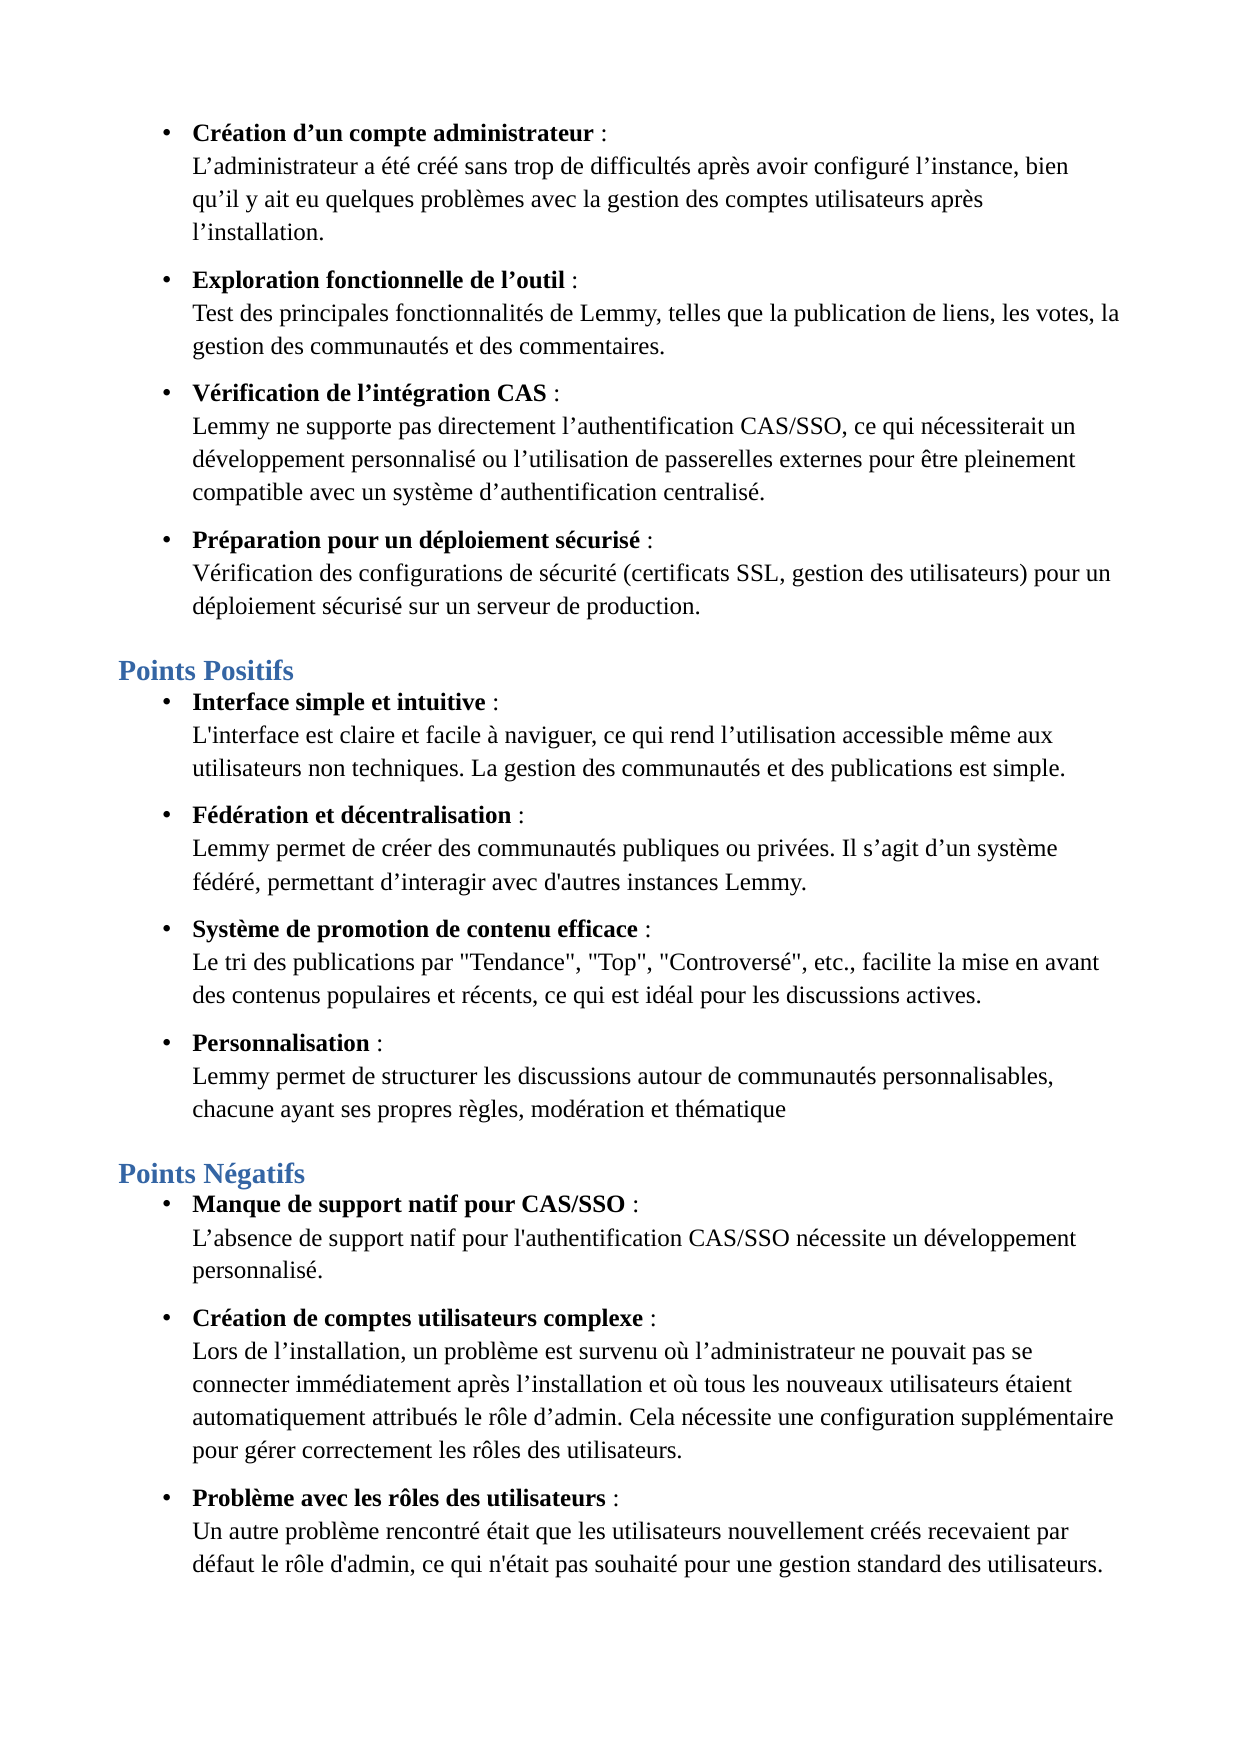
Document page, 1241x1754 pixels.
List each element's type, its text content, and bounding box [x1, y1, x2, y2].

list Manque de support natif pour CAS/SSO : L’absence de support natif pour l'authentification CAS/SSO nécessite un développement personnalisé. [162, 1189, 1122, 1284]
list Préparation pour un déploiement sécurisé : Vérification des configurations de sécurité (certificats SSL, gestion des utilisateurs) pour un déploiement sécurisé sur un serveur de production. [162, 525, 1122, 620]
list Fédération et décentralisation : Lemmy permet de créer des communautés publiques ou privées. Il s’agit d’un système fédéré, permettant d’interagir avec d'autres instances Lemmy. [162, 801, 1122, 895]
list Création d’un compte administrateur : L’administrateur a été créé sans trop de difficultés après avoir configuré l’instance, bien qu’il y ait eu quelques problèmes avec la gestion des comptes utilisateurs après l’installation. [162, 118, 1122, 246]
list Vérification de l’intégration CAS : Lemmy ne supporte pas directement l’authentification CAS/SSO, ce qui nécessiterait un développement personnalisé ou l’utilisation de passerelles externes pour être pleinement compatible avec un système d’authentification centralisé. [162, 378, 1122, 506]
list Création de comptes utilisateurs complexe : Lors de l’installation, un problème est survenu où l’administrateur ne pouvait pas se connecter immédiatement après l’installation et où tous les nouveaux utilisateurs étaient automatiquement attribués le rôle d’admin. Cela nécessite une configuration supplémentaire pour gérer correctement les rôles des utilisateurs. [162, 1303, 1122, 1464]
list Système de promotion de contenu efficace : Le tri des publications par "Tendance", "Top", "Controversé", etc., facilite la mise en avant des contenus populaires et récents, ce qui est idéal pour les discussions actives. [162, 914, 1122, 1009]
subtitle Points Négatifs [118, 1156, 1122, 1189]
subtitle Points Positifs [118, 653, 1122, 687]
list Personnalisation : Lemmy permet de structurer les discussions autour de communautés personnalisables, chacune ayant ses propres règles, modération et thématique [162, 1028, 1122, 1123]
list Interface simple et intuitive : L'interface est claire et facile à naviguer, ce qui rend l’utilisation accessible même aux utilisateurs non techniques. La gestion des communautés et des publications est simple. [162, 687, 1122, 782]
list Exploration fonctionnelle de l’outil : Test des principales fonctionnalités de Lemmy, telles que la publication de liens, les votes, la gestion des communautés et des commentaires. [162, 265, 1122, 359]
list Problème avec les rôles des utilisateurs : Un autre problème rencontré était que les utilisateurs nouvellement créés recevaient par défaut le rôle d'admin, ce qui n'était pas souhaité pour une gestion standard des utilisateurs. [162, 1483, 1122, 1578]
